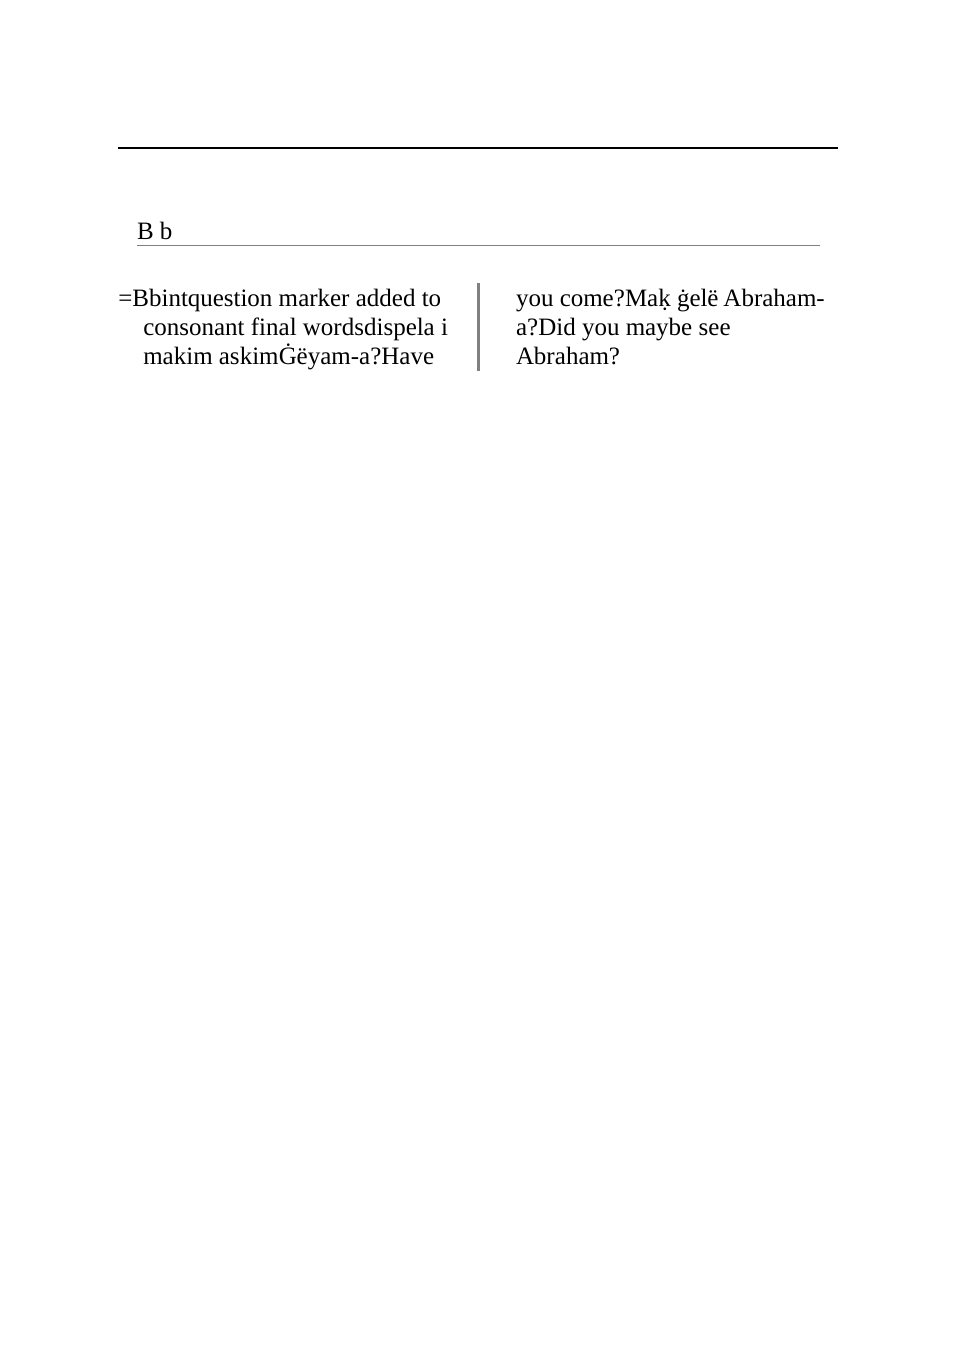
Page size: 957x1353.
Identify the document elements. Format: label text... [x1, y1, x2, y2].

text you come?Maḳ ġelë Abraham-a?Did you maybe see Abraham? [491, 283, 838, 370]
text =Bbintquestion marker added to consonant final wordsdispela i makim askimĠëyam-a?Have [118, 283, 466, 370]
text B b [137, 216, 820, 245]
